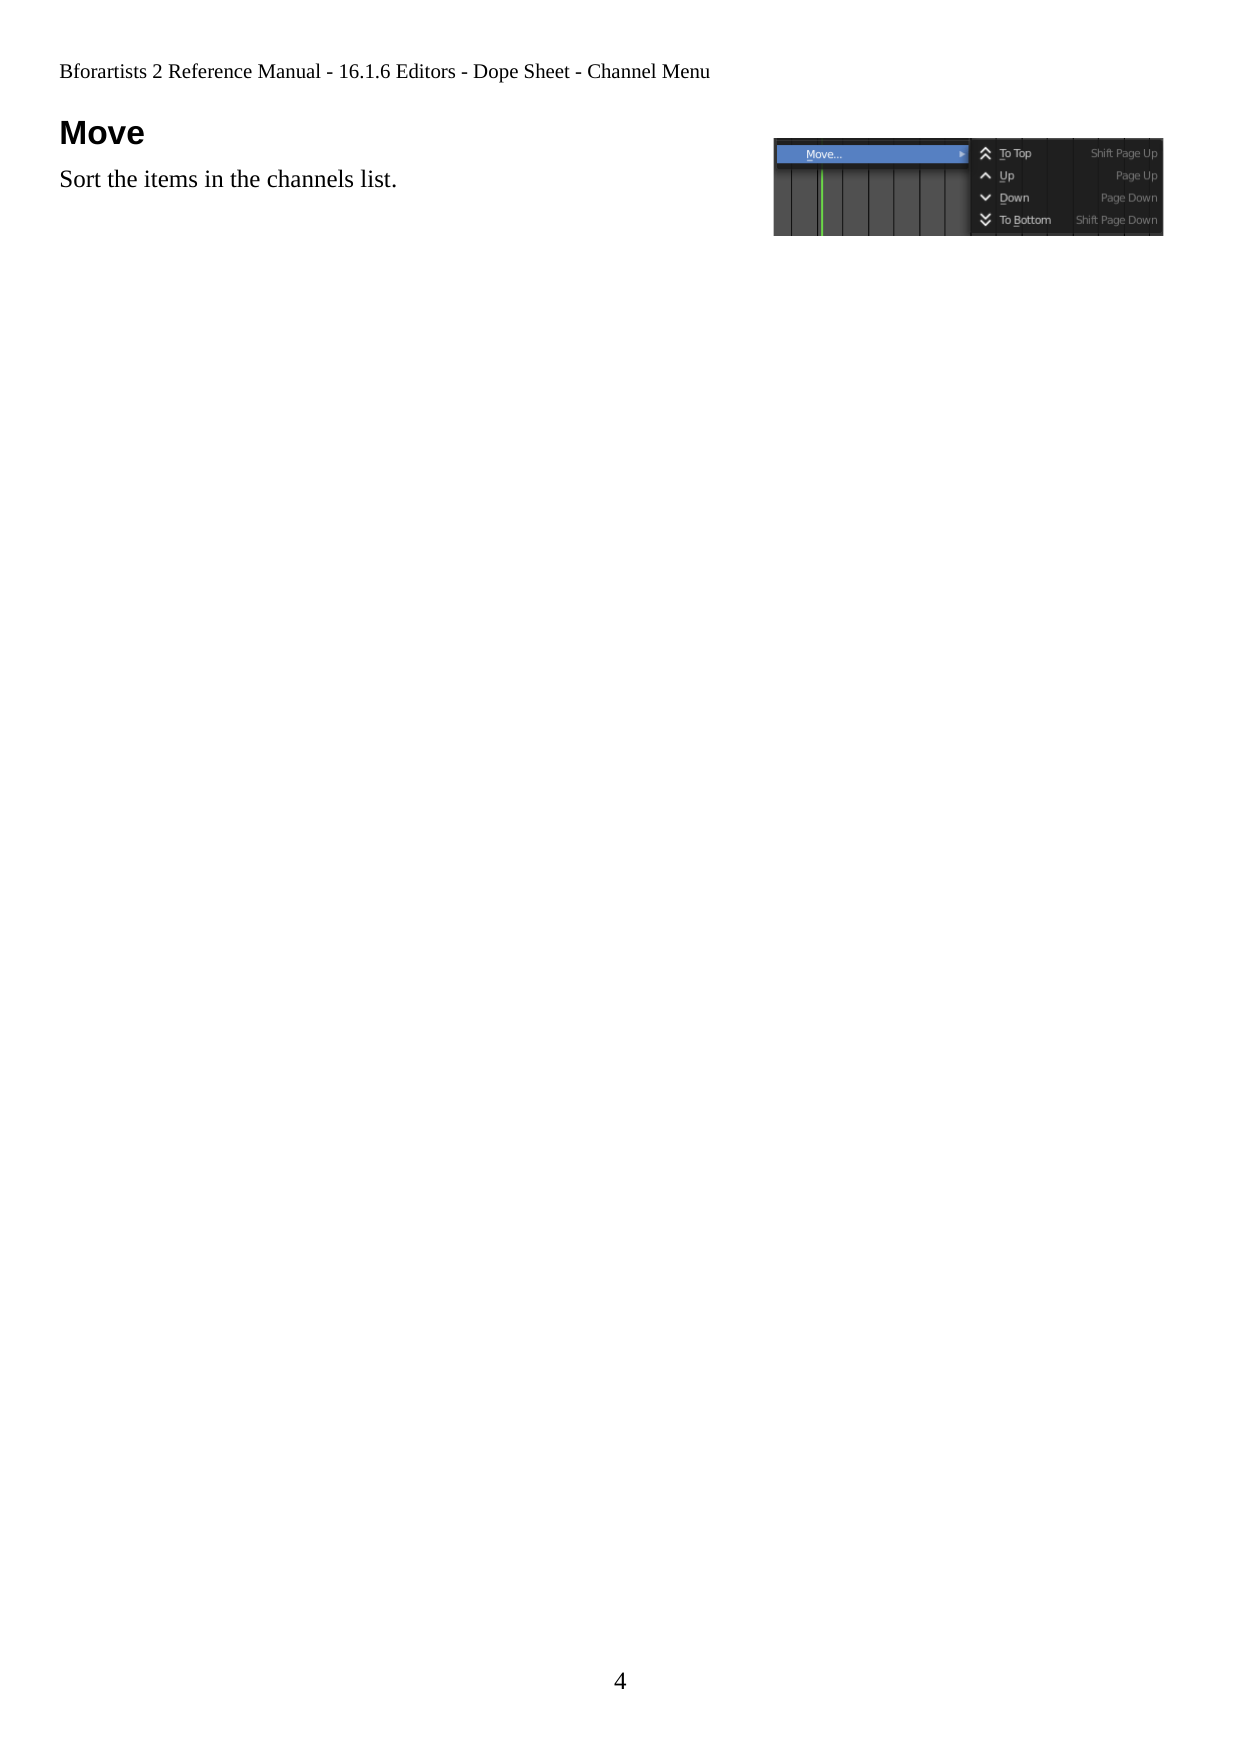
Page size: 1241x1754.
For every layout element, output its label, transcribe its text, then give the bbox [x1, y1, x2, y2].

subtitle Move [59, 113, 1181, 151]
picture [773, 138, 1164, 236]
text Sort the items in the channels list. [59, 164, 773, 192]
